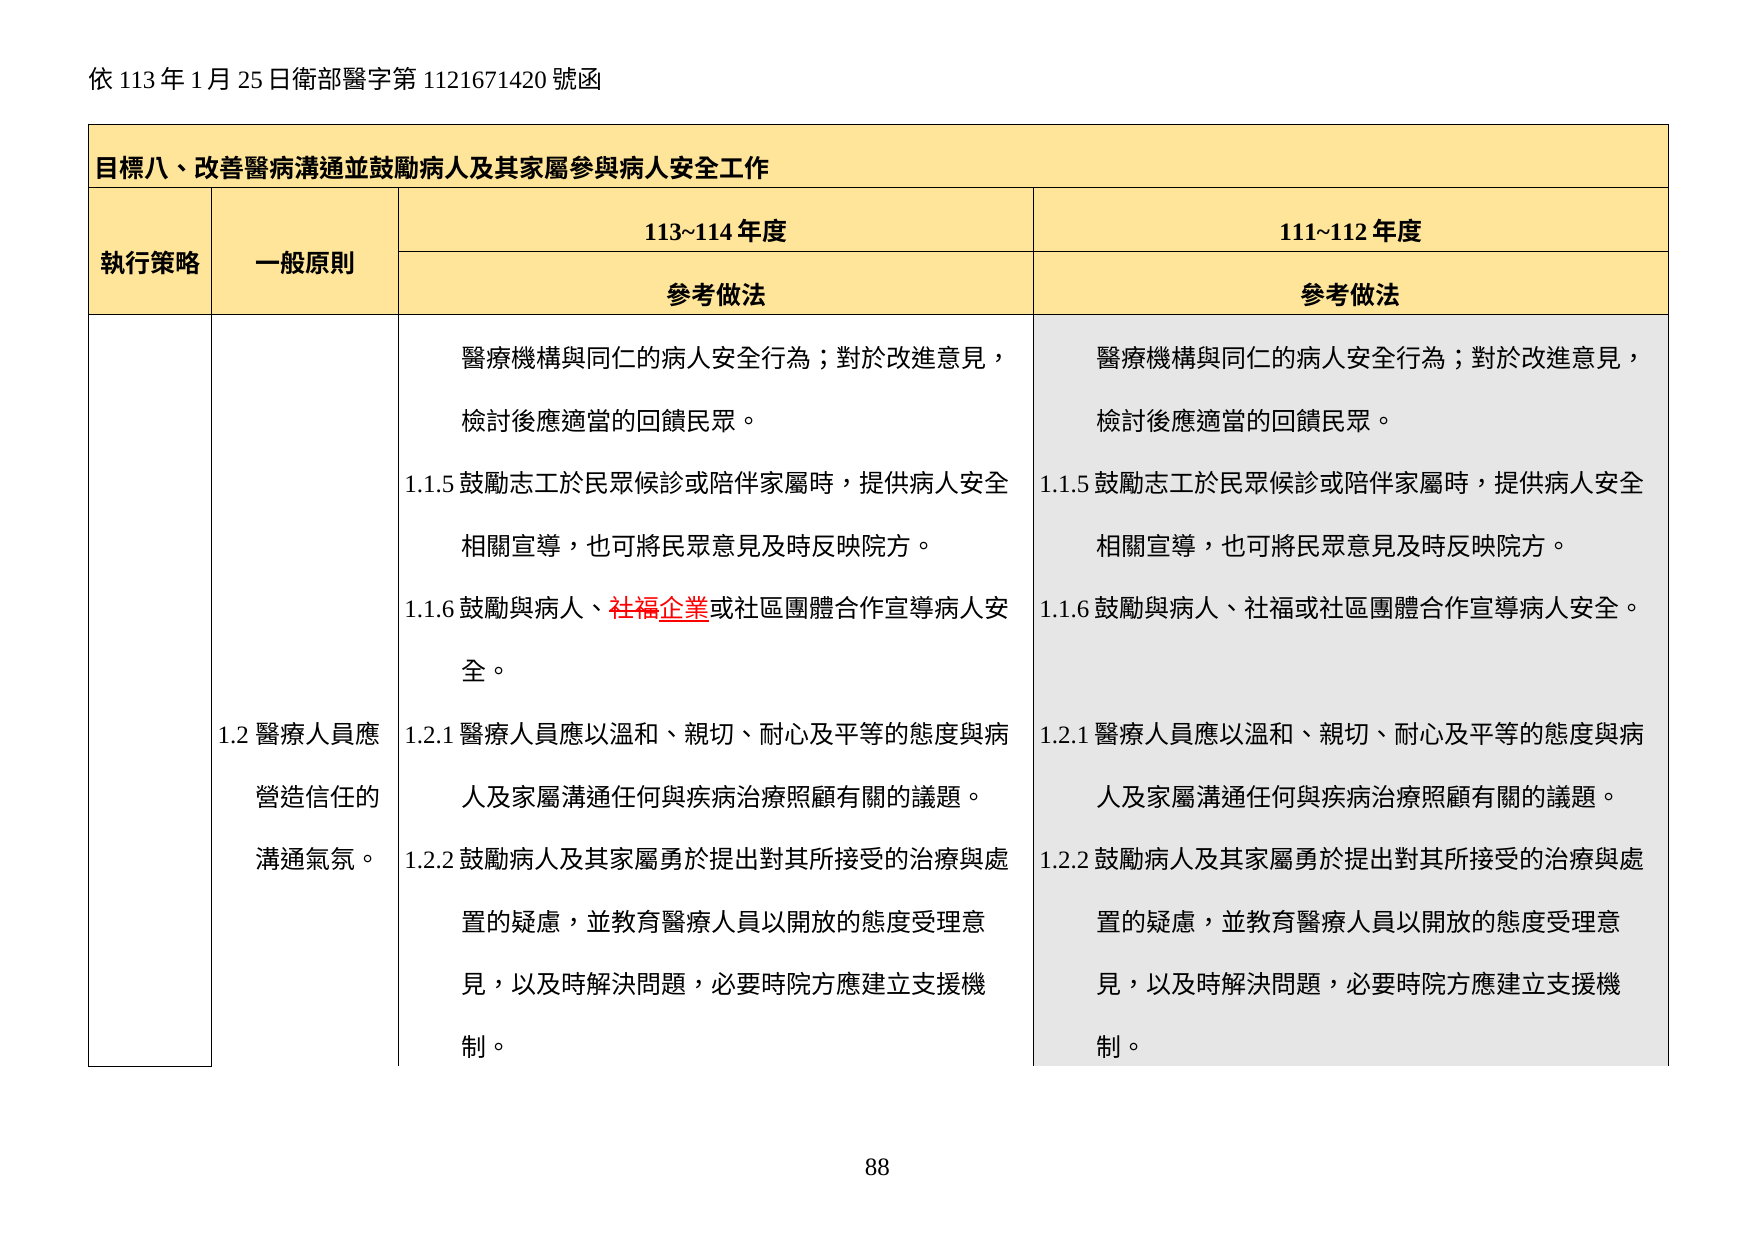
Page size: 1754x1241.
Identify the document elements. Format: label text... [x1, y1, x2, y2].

table_cell 111~112年度 [1034, 188, 1668, 251]
table_cell 參考做法 [1034, 252, 1668, 314]
table_cell 一般原則 [212, 188, 398, 314]
table_cell [89, 315, 211, 1066]
table_cell 113~114年度 [399, 188, 1033, 251]
table_cell 醫療機構與同仁的病人安全行為；對於改進意見，檢討後應適當的回饋民眾。 1.1.5鼓勵志工於民眾候診或陪伴家屬時，提供病人安全相關宣導，也可將民眾意見及時反映院方。 1.1.6鼓勵與病人、社福或社區團體合作宣導病人安全。 [1034, 315, 1668, 690]
table_cell 執行策略 [89, 188, 211, 314]
table_cell 參考做法 [399, 252, 1033, 314]
table_cell 醫療人員應營造信任的溝通氣氛。 [212, 690, 398, 1066]
table_cell 醫療機構與同仁的病人安全行為；對於改進意見，檢討後應適當的回饋民眾。 1.1.5鼓勵志工於民眾候診或陪伴家屬時，提供病人安全相關宣導，也可將民眾意見及時反映院方。 1.1.6鼓勵與病人、社福企業或社區團體合作宣導病人安全。 [399, 315, 1033, 690]
table_cell [212, 315, 398, 690]
table_cell 1.2.1醫療人員應以溫和、親切、耐心及平等的態度與病人及家屬溝通任何與疾病治療照顧有關的議題。 1.2.2鼓勵病人及其家屬勇於提出對其所接受的治療與處置的疑慮，並教育醫療人員以開放的態度受理意見，以及時解決問題，必要時院方應建立支援機制。 [1034, 690, 1668, 1066]
table_cell 1.2.1醫療人員應以溫和、親切、耐心及平等的態度與病人及家屬溝通任何與疾病治療照顧有關的議題。 1.2.2鼓勵病人及其家屬勇於提出對其所接受的治療與處置的疑慮，並教育醫療人員以開放的態度受理意見，以及時解決問題，必要時院方應建立支援機制。 [399, 690, 1033, 1066]
table_header 目標八、改善醫病溝通並鼓勵病人及其家屬參與病人安全工作 [89, 125, 1668, 187]
